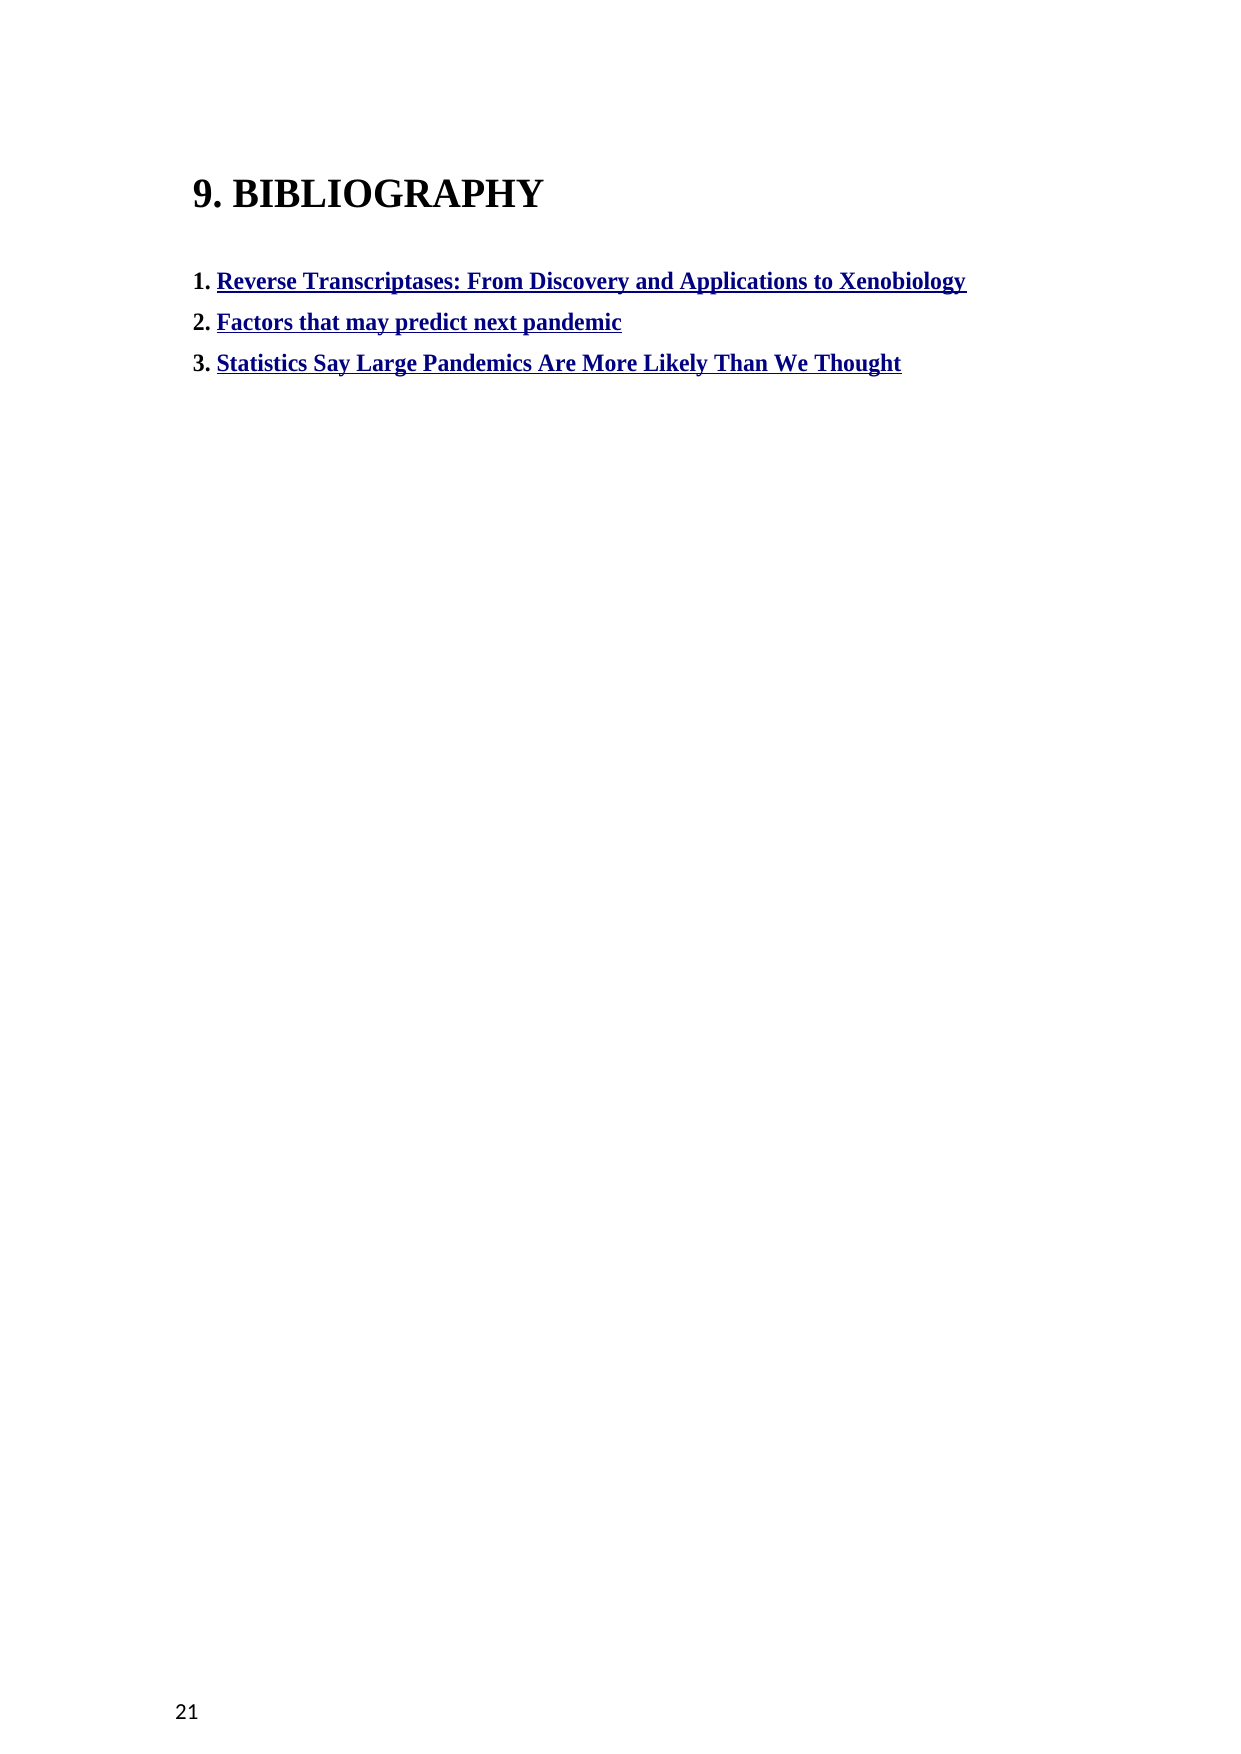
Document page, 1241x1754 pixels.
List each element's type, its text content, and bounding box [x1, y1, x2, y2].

text 3. Statistics Say Large Pandemics Are More Likely Than We Thought [175, 348, 1065, 376]
text 9. BIBLIOGRAPHY [175, 168, 1065, 216]
text 2. Factors that may predict next pandemic [175, 307, 1065, 336]
text 1. Reverse Transcriptases: From Discovery and Applications to Xenobiology [175, 266, 1065, 295]
